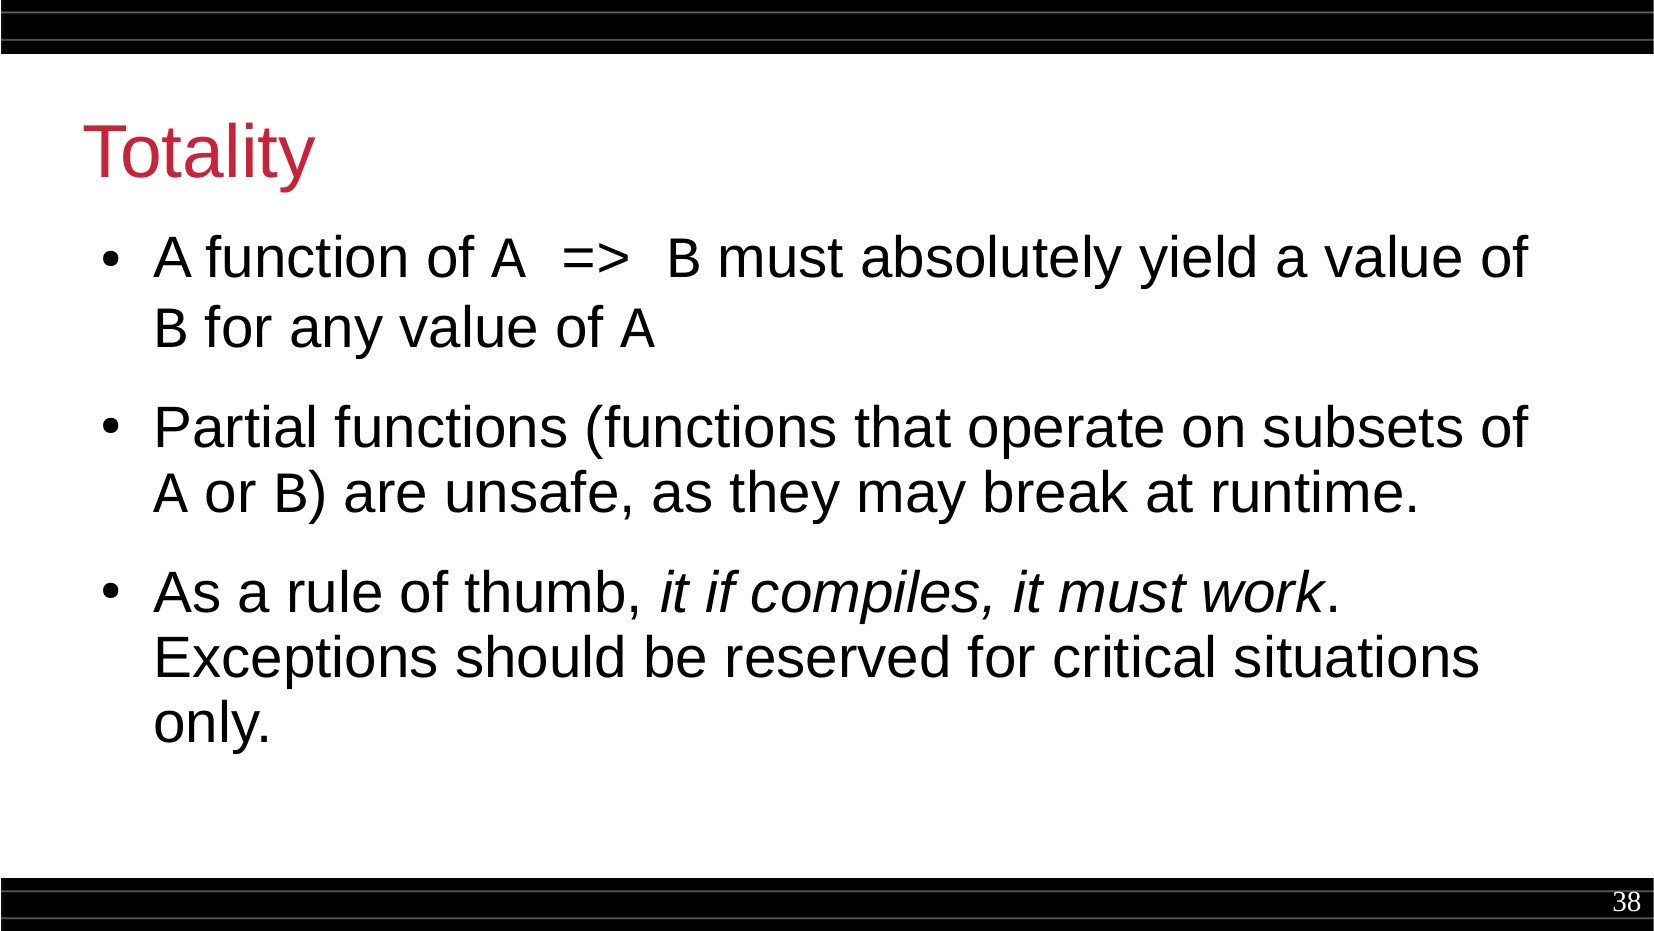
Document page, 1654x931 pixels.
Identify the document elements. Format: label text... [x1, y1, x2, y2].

title Totality [82, 92, 1571, 211]
list A function of A => B must absolutely yield a value of B for any value of A Partial functions (functions that operate on subsets of A or B) are unsafe, as they may break at runtime. As a rule of thumb, it if compiles, it must work. Exceptions should be reserved for critical situations only. [82, 225, 1571, 856]
picture [1, 878, 1654, 931]
picture [1, 0, 1654, 54]
